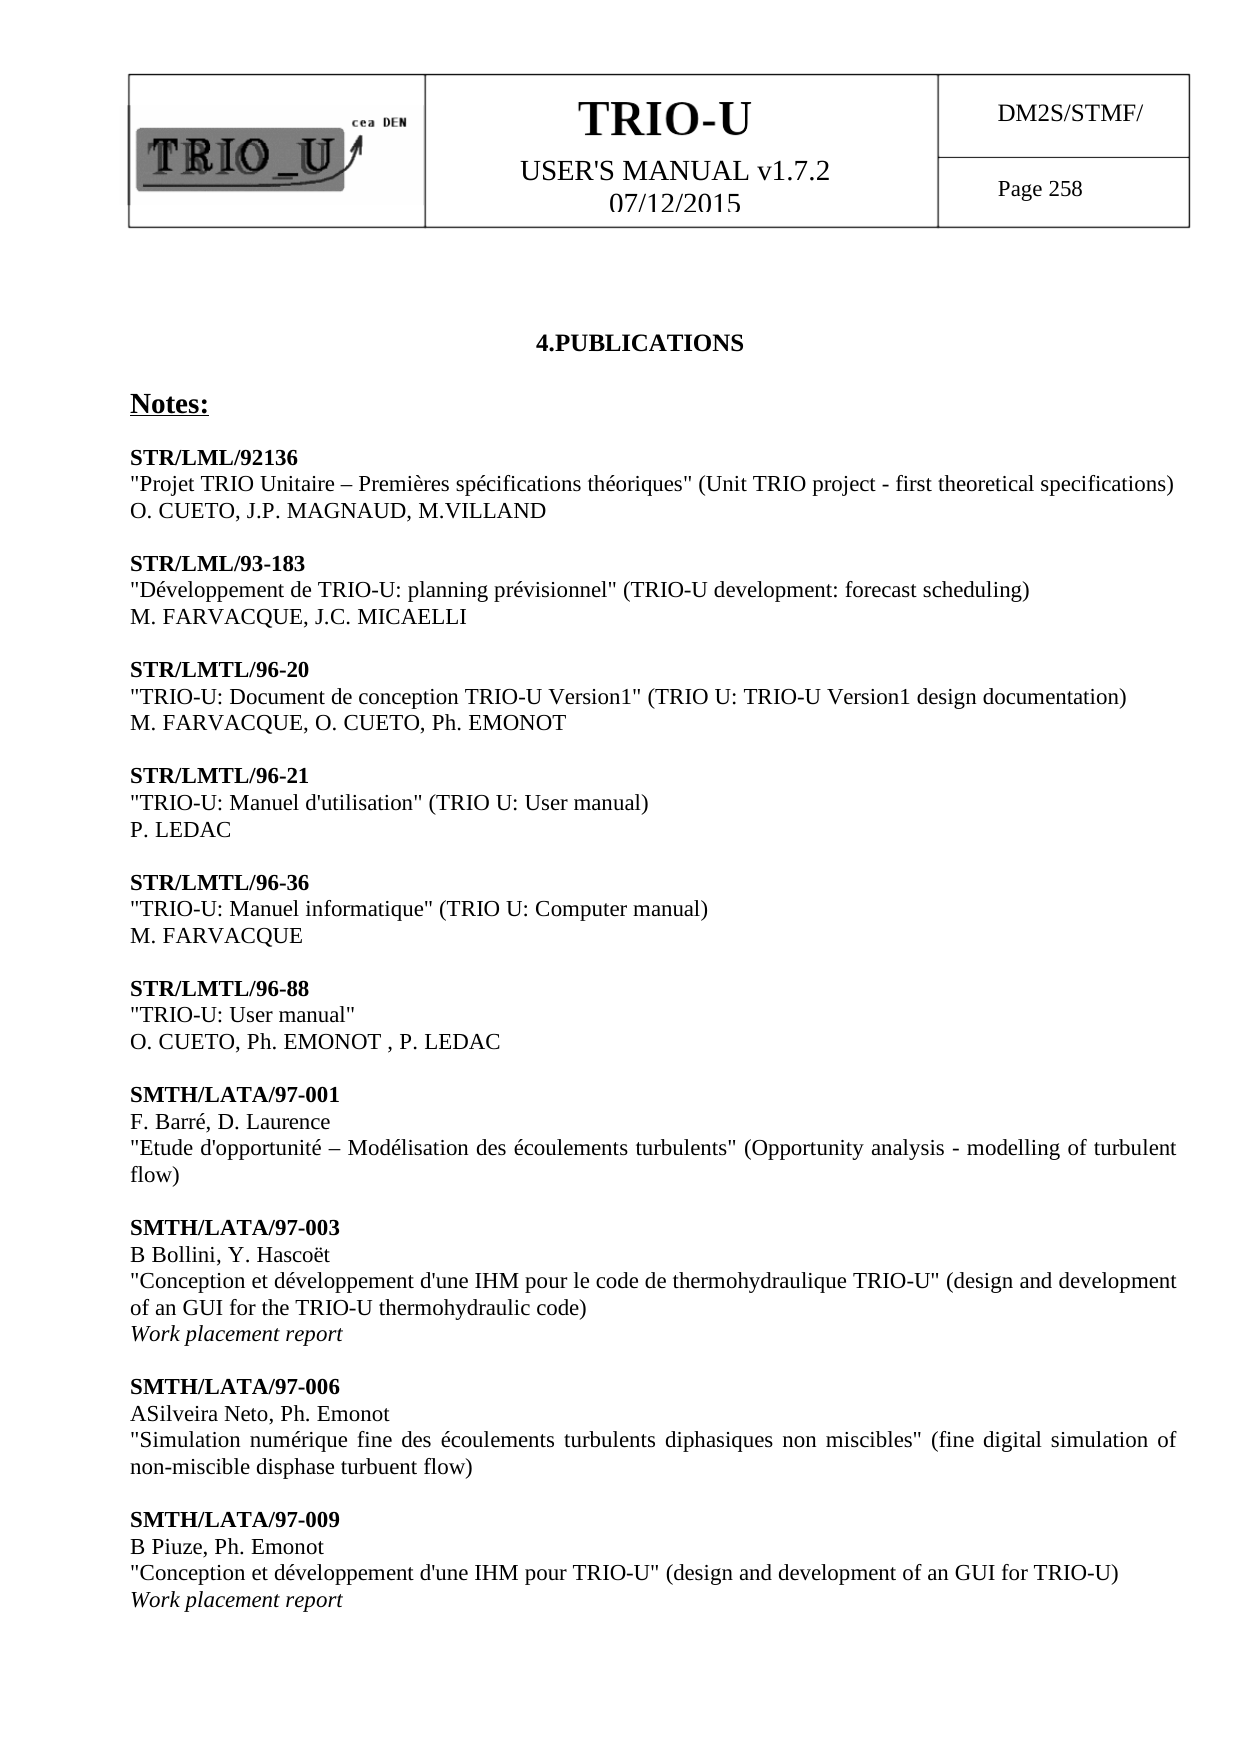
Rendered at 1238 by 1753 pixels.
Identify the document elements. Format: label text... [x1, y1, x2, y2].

text M. FARVACQUE, J.C. MICAELLI [130, 603, 1178, 629]
text Work placement report [130, 1586, 1178, 1612]
text STR/LML/93-183 [130, 550, 1178, 576]
text "TRIO-U: User manual" [130, 1001, 1178, 1028]
text "TRIO-U: Manuel d'utilisation" (TRIO U: User manual) [130, 789, 1178, 815]
text B Piuze, Ph. Emonot [130, 1533, 1178, 1559]
text Work placement report [130, 1320, 1178, 1347]
text SMTH/LATA/97-003 [130, 1214, 1178, 1240]
text O. CUETO, Ph. EMONOT , P. LEDAC [130, 1028, 1178, 1054]
text "Simulation numérique fine des écoulements turbulents diphasiques non miscibles" (fine digital simulation of non-miscible disphase turbuent flow) [130, 1426, 1178, 1479]
text F. Barré, D. Laurence [130, 1108, 1178, 1134]
text STR/LMTL/96-21 [130, 762, 1178, 789]
text P. LEDAC [130, 815, 1178, 842]
text "Projet TRIO Unitaire – Premières spécifications théoriques" (Unit TRIO project - first theoretical specifications) [130, 470, 1178, 497]
text "TRIO-U: Manuel informatique" (TRIO U: Computer manual) [130, 895, 1178, 922]
text "Développement de TRIO-U: planning prévisionnel" (TRIO-U development: forecast scheduling) [130, 576, 1178, 603]
text STR/LMTL/96-88 [130, 975, 1178, 1001]
text SMTH/LATA/97-001 [130, 1081, 1178, 1108]
text "Conception et développement d'une IHM pour TRIO-U" (design and development of an GUI for TRIO-U) [130, 1559, 1178, 1586]
text SMTH/LATA/97-009 [130, 1506, 1178, 1533]
text Notes: [130, 386, 1178, 419]
text SMTH/LATA/97-006 [130, 1373, 1178, 1400]
text M. FARVACQUE, O. CUETO, Ph. EMONOT [130, 709, 1178, 736]
text STR/LML/92136 [130, 443, 1178, 470]
text "TRIO-U: Document de conception TRIO-U Version1" (TRIO U: TRIO-U Version1 design documentation) [130, 683, 1178, 709]
text O. CUETO, J.P. MAGNAUD, M.VILLAND [130, 497, 1178, 523]
text "Etude d'opportunité – Modélisation des écoulements turbulents" (Opportunity analysis - modelling of turbulent flow) [130, 1134, 1178, 1187]
text STR/LMTL/96-20 [130, 656, 1178, 683]
text ASilveira Neto, Ph. Emonot [130, 1400, 1178, 1426]
text "Conception et développement d'une IHM pour le code de thermohydraulique TRIO-U" (design and development of an GUI for the TRIO-U thermohydraulic code) [130, 1267, 1178, 1320]
text STR/LMTL/96-36 [130, 868, 1178, 895]
subtitle PUBLICATIONS [115, 319, 1165, 357]
text M. FARVACQUE [130, 922, 1178, 948]
text B Bollini, Y. Hascoët [130, 1240, 1178, 1267]
